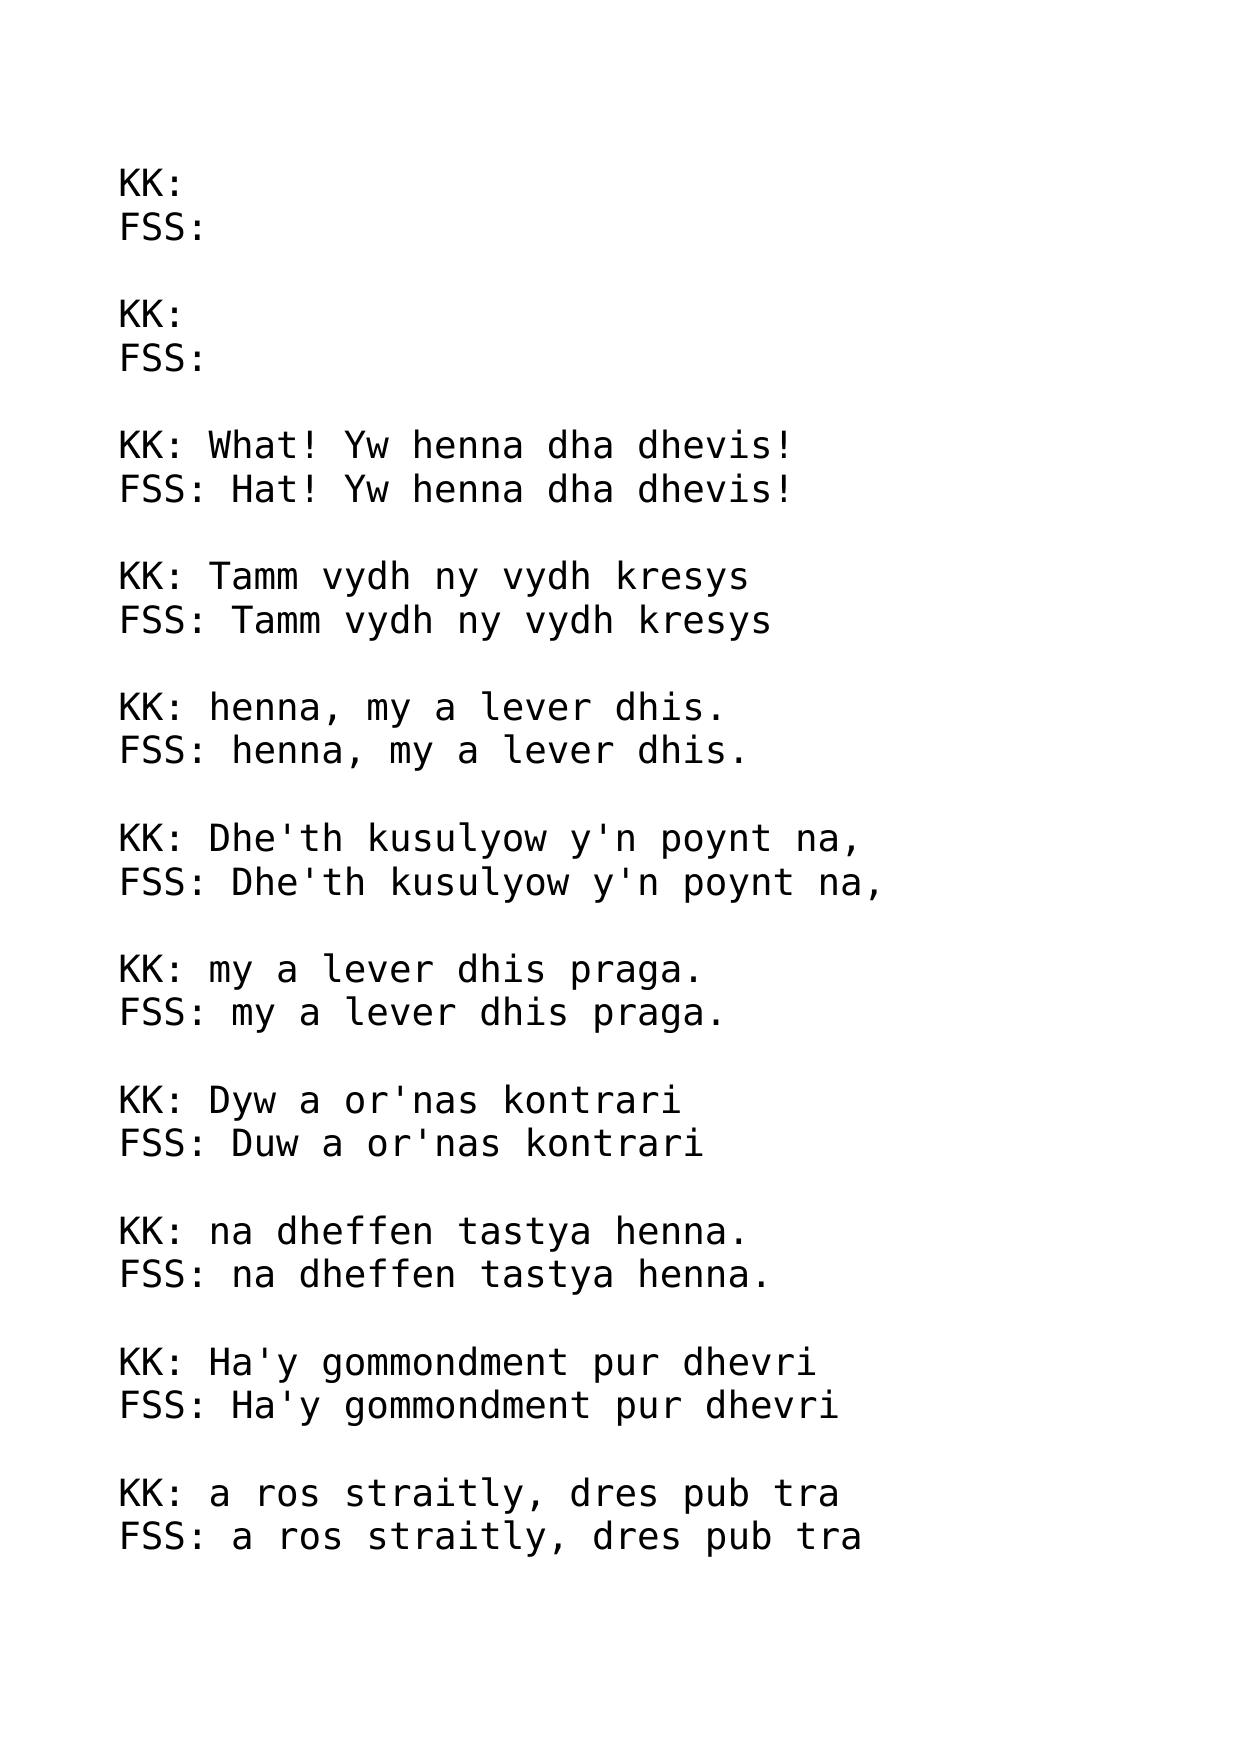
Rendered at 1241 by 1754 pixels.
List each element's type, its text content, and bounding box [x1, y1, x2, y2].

text KK: [118, 293, 1122, 336]
text FSS: na dheffen tastya henna. [118, 1253, 1122, 1297]
text FSS: Dhe'th kusulyow y'n poynt na, [118, 860, 1122, 904]
text FSS: [118, 205, 1122, 249]
text KK: na dheffen tastya henna. [118, 1209, 1122, 1253]
text KK: Dyw a or'nas kontrari [118, 1078, 1122, 1122]
text KK: a ros straitly, dres pub tra [118, 1471, 1122, 1515]
text FSS: Duw a or'nas kontrari [118, 1122, 1122, 1166]
text KK: Tamm vydh ny vydh kresys [118, 554, 1122, 598]
text KK: [118, 162, 1122, 205]
text KK: Dhe'th kusulyow y'n poynt na, [118, 816, 1122, 860]
text FSS: Hat! Yw henna dha dhevis! [118, 467, 1122, 511]
text FSS: henna, my a lever dhis. [118, 729, 1122, 773]
text FSS: Tamm vydh ny vydh kresys [118, 598, 1122, 642]
text KK: my a lever dhis praga. [118, 947, 1122, 991]
text FSS: [118, 336, 1122, 380]
text KK: henna, my a lever dhis. [118, 686, 1122, 729]
text FSS: a ros straitly, dres pub tra [118, 1515, 1122, 1558]
text KK: What! Yw henna dha dhevis! [118, 424, 1122, 467]
text KK: Ha'y gommondment pur dhevri [118, 1340, 1122, 1384]
text FSS: my a lever dhis praga. [118, 991, 1122, 1035]
text FSS: Ha'y gommondment pur dhevri [118, 1384, 1122, 1427]
